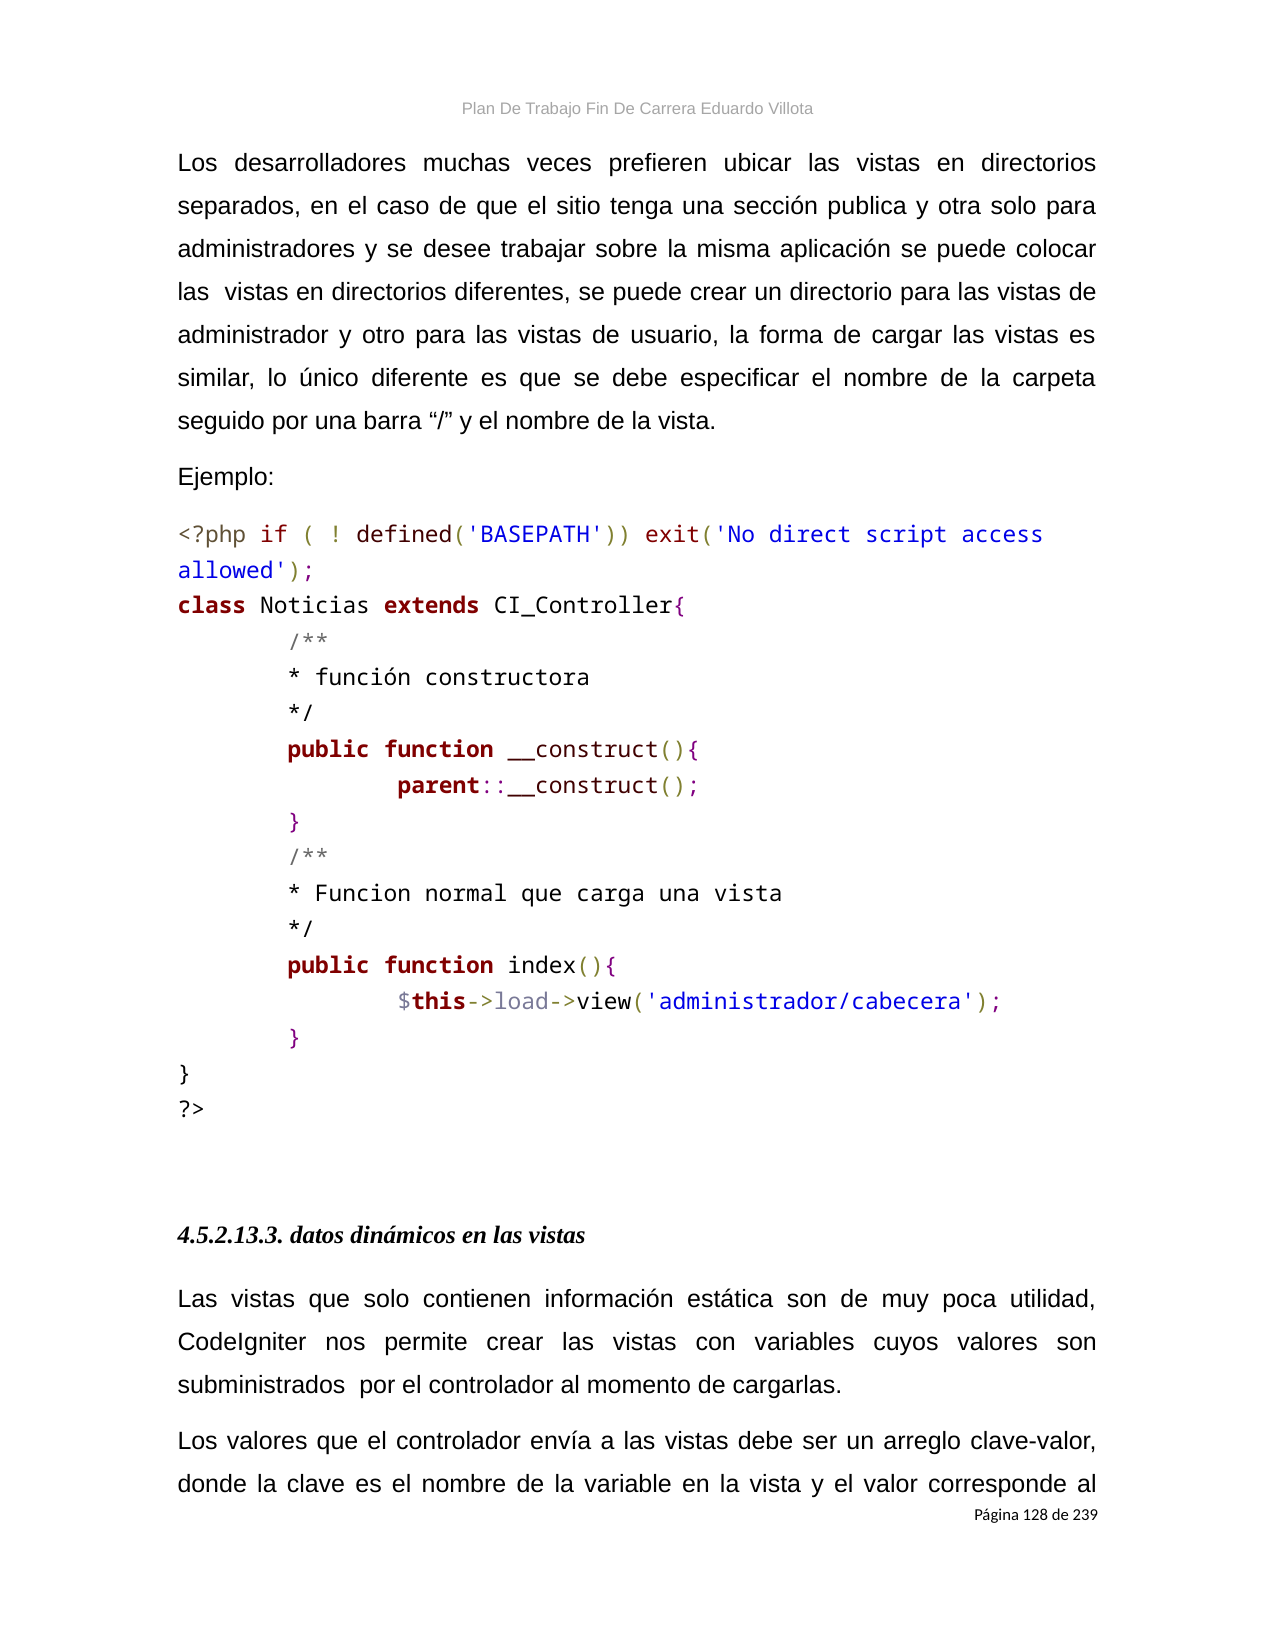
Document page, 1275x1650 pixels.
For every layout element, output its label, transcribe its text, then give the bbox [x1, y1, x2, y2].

text /** [177, 841, 1098, 872]
text 4.5.2.13.3. DATOS DINÁMICOS EN LAS VISTAS [177, 1220, 1098, 1249]
text class Noticias extends CI_Controller{ [177, 589, 1098, 621]
text public function __construct(){ [177, 733, 1098, 764]
text $this->load->view('administrador/cabecera'); [177, 985, 1098, 1016]
text * función constructora [177, 661, 1098, 693]
text Ejemplo: [177, 462, 1098, 491]
text } [177, 805, 1098, 836]
text Las vistas que solo contienen información estática son de muy poca utilidad, CodeIgniter nos permite crear las vistas con variables cuyos valores son subministrados por el controlador al momento de cargarlas. [177, 1284, 1098, 1399]
text } [177, 1021, 1098, 1052]
text * Funcion normal que carga una vista [177, 877, 1098, 908]
text Los valores que el controlador envía a las vistas debe ser un arreglo clave-valor, donde la clave es el nombre de la variable en la vista y el valor corresponde al [177, 1426, 1098, 1498]
text ?> [177, 1093, 1098, 1124]
text parent::__construct(); [177, 769, 1098, 800]
text } [177, 1057, 1098, 1088]
text public function index(){ [177, 949, 1098, 980]
text /** [177, 625, 1098, 657]
text Los desarrolladores muchas veces prefieren ubicar las vistas en directorios separados, en el caso de que el sitio tenga una sección publica y otra solo para administradores y se desee trabajar sobre la misma aplicación se puede colocar las vistas en directorios diferentes, se puede crear un directorio para las vistas de administrador y otro para las vistas de usuario, la forma de cargar las vistas es similar, lo único diferente es que se debe especificar el nombre de la carpeta seguido por una barra “/” y el nombre de la vista. [177, 148, 1098, 435]
text */ [177, 913, 1098, 944]
text */ [177, 697, 1098, 728]
text <?php if ( ! defined('BASEPATH')) exit('No direct script access allowed'); [177, 518, 1098, 585]
